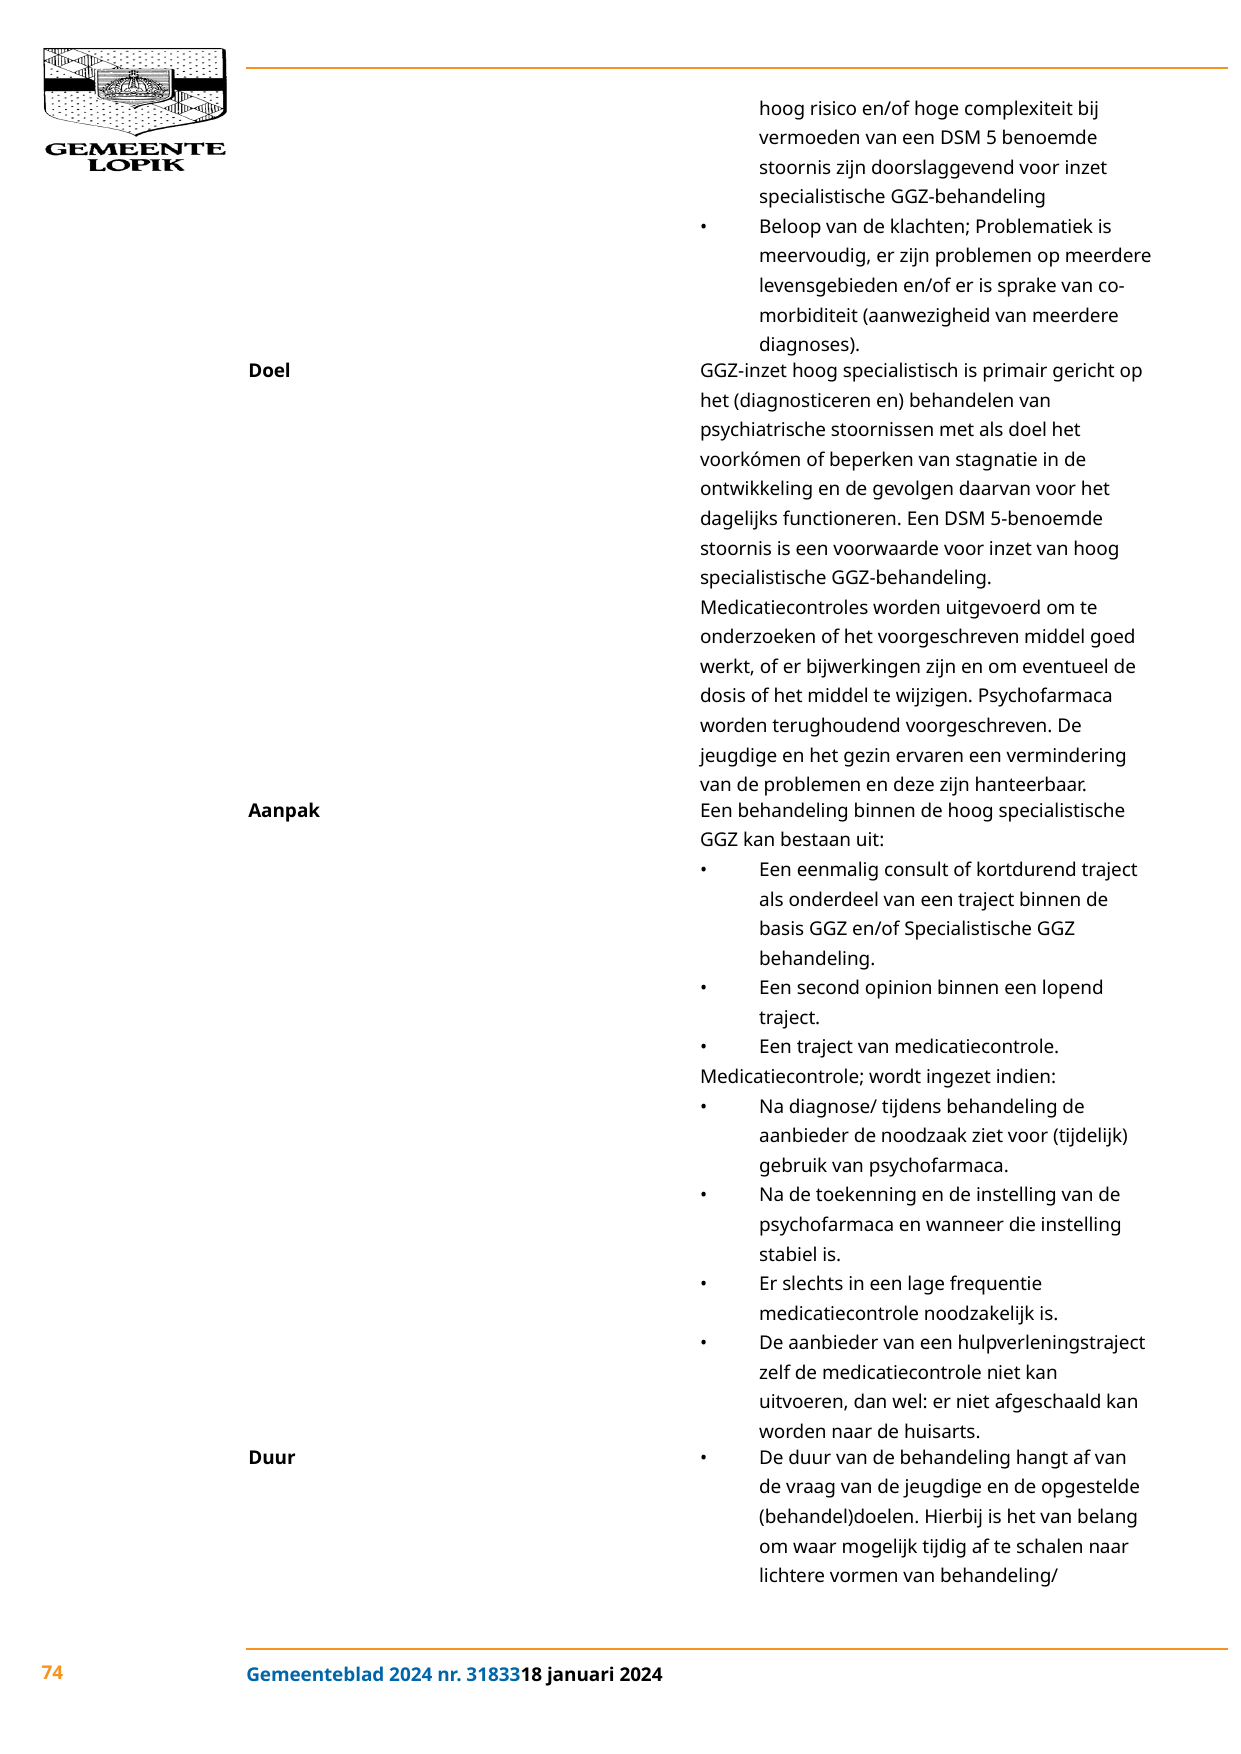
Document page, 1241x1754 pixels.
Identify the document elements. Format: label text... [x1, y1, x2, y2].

table_cell Een behandeling binnen de hoog specialistische GGZ kan bestaan uit: Een eenmalig consult of kortdurend traject als onderdeel van een traject binnen de basis GGZ en/of Specialistische GGZ behandeling. Een second opinion binnen een lopend traject. Een traject van medicatiecontrole. Medicatiecontrole; wordt ingezet indien: Na diagnose/ tijdens behandeling de aanbieder de noodzaak ziet voor (tijdelijk) gebruik van psychofarmaca. Na de toekenning en de instelling van de psychofarmaca en wanneer die instelling stabiel is. Er slechts in een lage frequentie medicatiecontrole noodzakelijk is. De aanbieder van een hulpverleningstraject zelf de medicatiecontrole niet kan uitvoeren, dan wel: er niet afgeschaald kan worden naar de huisarts. [700, 797, 1152, 1444]
table_cell De duur van de behandeling hangt af van de vraag van de jeugdige en de opgestelde (behandel)doelen. Hierbij is het van belang om waar mogelijk tijdig af te schalen naar lichtere vormen van behandeling/ [700, 1444, 1152, 1588]
table_cell [248, 95, 700, 357]
table_cell hoog risico en/of hoge complexiteit bij vermoeden van een DSM 5 benoemde stoornis zijn doorslaggevend voor inzet specialistische GGZ-behandeling Beloop van de klachten; Problematiek is meervoudig, er zijn problemen op meerdere levensgebieden en/of er is sprake van co-morbiditeit (aanwezigheid van meerdere diagnoses). [700, 95, 1152, 357]
table_cell GGZ-inzet hoog specialistisch is primair gericht op het (diagnosticeren en) behandelen van psychiatrische stoornissen met als doel het voorkómen of beperken van stagnatie in de ontwikkeling en de gevolgen daarvan voor het dagelijks functioneren. Een DSM 5-benoemde stoornis is een voorwaarde voor inzet van hoog specialistische GGZ-behandeling. Medicatiecontroles worden uitgevoerd om te onderzoeken of het voorgeschreven middel goed werkt, of er bijwerkingen zijn en om eventueel de dosis of het middel te wijzigen. Psychofarmaca worden terughoudend voorgeschreven. De jeugdige en het gezin ervaren een vermindering van de problemen en deze zijn hanteerbaar. [700, 357, 1152, 797]
picture [41, 47, 231, 172]
table_cell Duur [248, 1444, 700, 1588]
table_cell Doel [248, 357, 700, 797]
table_cell Aanpak [248, 797, 700, 1444]
